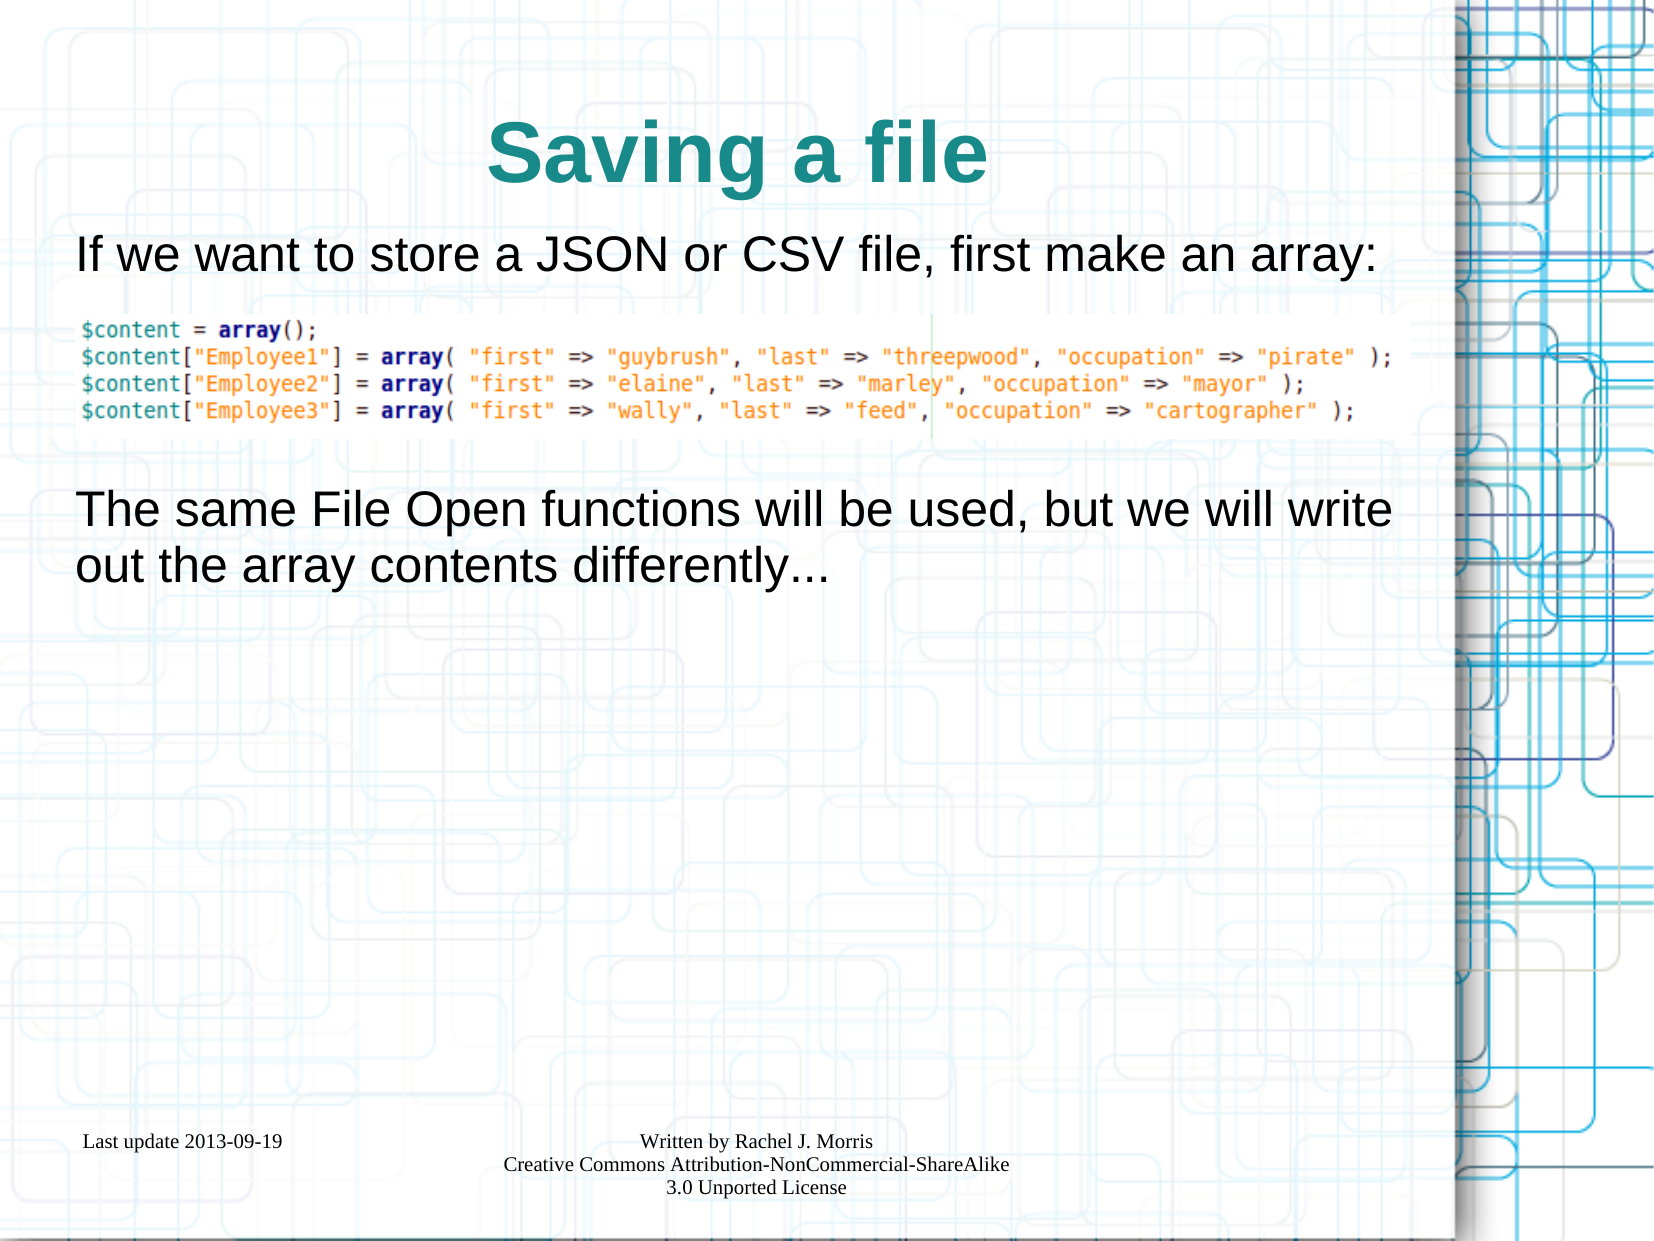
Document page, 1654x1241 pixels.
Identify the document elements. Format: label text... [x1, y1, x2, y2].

list If we want to store a JSON or CSV file, first make an array: The same File Open functions will be used, but we will write out the array contents differently... [75, 225, 1410, 314]
picture [0, 0, 1654, 1241]
list If we want to store a JSON or CSV file, first make an array: The same File Open functions will be used, but we will write out the array contents differently... [75, 439, 1410, 946]
title Saving a file [59, 49, 1418, 257]
